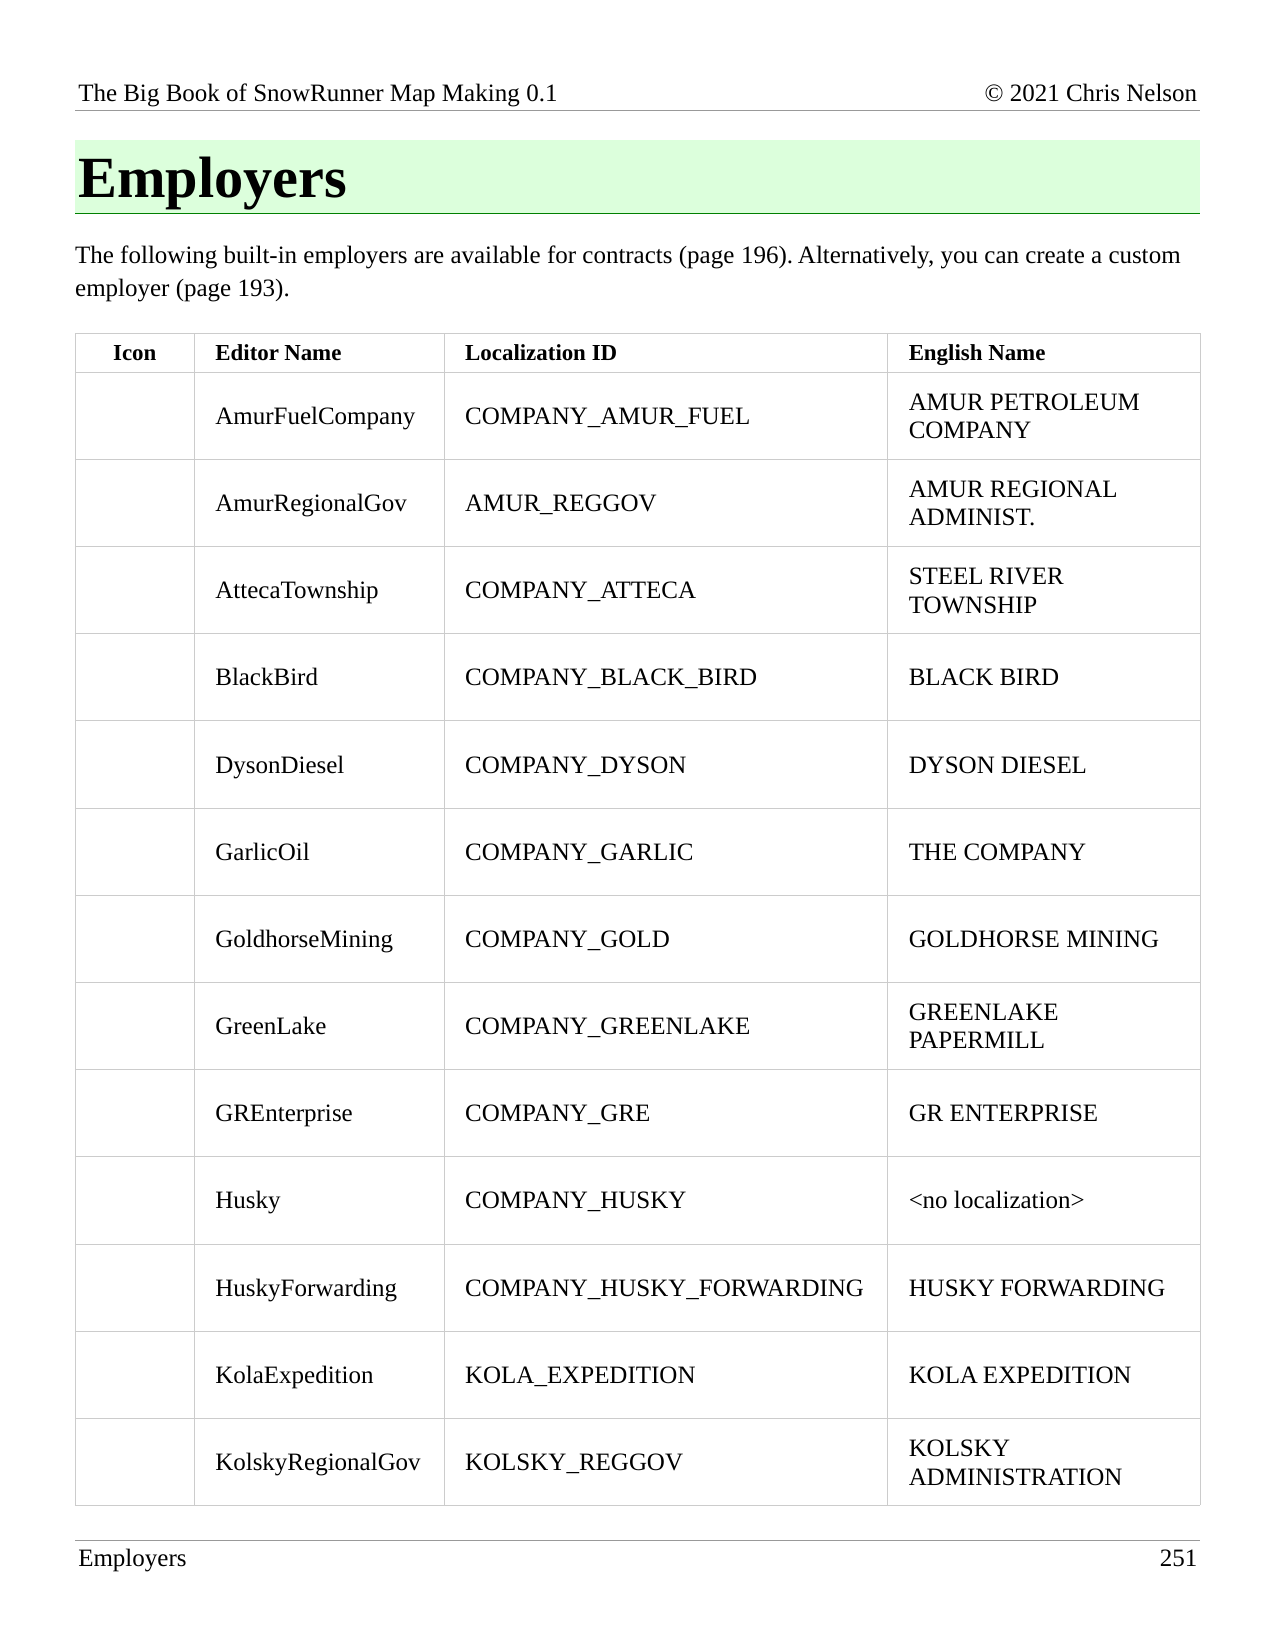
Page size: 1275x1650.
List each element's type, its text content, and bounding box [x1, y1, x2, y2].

table_cell GOLDHORSE MINING [888, 896, 1200, 982]
table_cell GarlicOil [195, 809, 444, 895]
table_cell AttecaTownship [195, 547, 444, 633]
table_cell GR ENTERPRISE [888, 1070, 1200, 1156]
table_cell Husky [195, 1157, 444, 1243]
table_cell GreenLake [195, 983, 444, 1069]
table_cell [76, 809, 194, 895]
table_cell AMUR_REGGOV [445, 460, 887, 546]
table_cell COMPANY_HUSKY [445, 1157, 887, 1243]
table_cell <no localization> [888, 1157, 1200, 1243]
table_cell [76, 1419, 194, 1505]
table_cell THE COMPANY [888, 809, 1200, 895]
table_cell DysonDiesel [195, 721, 444, 808]
table_cell AMUR REGIONAL ADMINIST. [888, 460, 1200, 546]
table_cell AmurFuelCompany [195, 373, 444, 459]
subtitle Employers [75, 140, 1200, 213]
table_cell DYSON DIESEL [888, 721, 1200, 808]
table_cell COMPANY_GREENLAKE [445, 983, 887, 1069]
table_cell KOLA_EXPEDITION [445, 1332, 887, 1418]
table_cell STEEL RIVER TOWNSHIP [888, 547, 1200, 633]
table_cell COMPANY_DYSON [445, 721, 887, 808]
table_cell KolskyRegionalGov [195, 1419, 444, 1505]
table_cell [76, 373, 194, 459]
table_header Localization ID [445, 334, 887, 372]
table_cell [76, 1245, 194, 1331]
table_cell KolaExpedition [195, 1332, 444, 1418]
table_cell COMPANY_ATTECA [445, 547, 887, 633]
table_cell [76, 547, 194, 633]
text The following built-in employers are available for contracts (page 196). Alternatively, you can create a custom employer (page 193). [75, 240, 1200, 302]
table_cell BlackBird [195, 634, 444, 720]
table_header English Name [888, 334, 1200, 372]
table_header Editor Name [195, 334, 444, 372]
table_cell GREnterprise [195, 1070, 444, 1156]
table_cell KOLSKY ADMINISTRATION [888, 1419, 1200, 1505]
table_cell [76, 1070, 194, 1156]
table_cell COMPANY_GRE [445, 1070, 887, 1156]
table_cell GREENLAKE PAPERMILL [888, 983, 1200, 1069]
table_cell COMPANY_AMUR_FUEL [445, 373, 887, 459]
table_cell AmurRegionalGov [195, 460, 444, 546]
table_cell [76, 983, 194, 1069]
table_cell [76, 896, 194, 982]
table_cell GoldhorseMining [195, 896, 444, 982]
table_cell KOLSKY_REGGOV [445, 1419, 887, 1505]
table_cell BLACK BIRD [888, 634, 1200, 720]
table_cell KOLA EXPEDITION [888, 1332, 1200, 1418]
table_cell AMUR PETROLEUM COMPANY [888, 373, 1200, 459]
table_cell HUSKY FORWARDING [888, 1245, 1200, 1331]
table_cell COMPANY_GOLD [445, 896, 887, 982]
table_cell [76, 460, 194, 546]
table_header Icon [76, 334, 194, 372]
table_cell [76, 1332, 194, 1418]
table_cell HuskyForwarding [195, 1245, 444, 1331]
table_cell [76, 721, 194, 808]
table_cell COMPANY_BLACK_BIRD [445, 634, 887, 720]
table_cell COMPANY_GARLIC [445, 809, 887, 895]
table_cell [76, 634, 194, 720]
table_cell COMPANY_HUSKY_FORWARDING [445, 1245, 887, 1331]
table_cell [76, 1157, 194, 1243]
